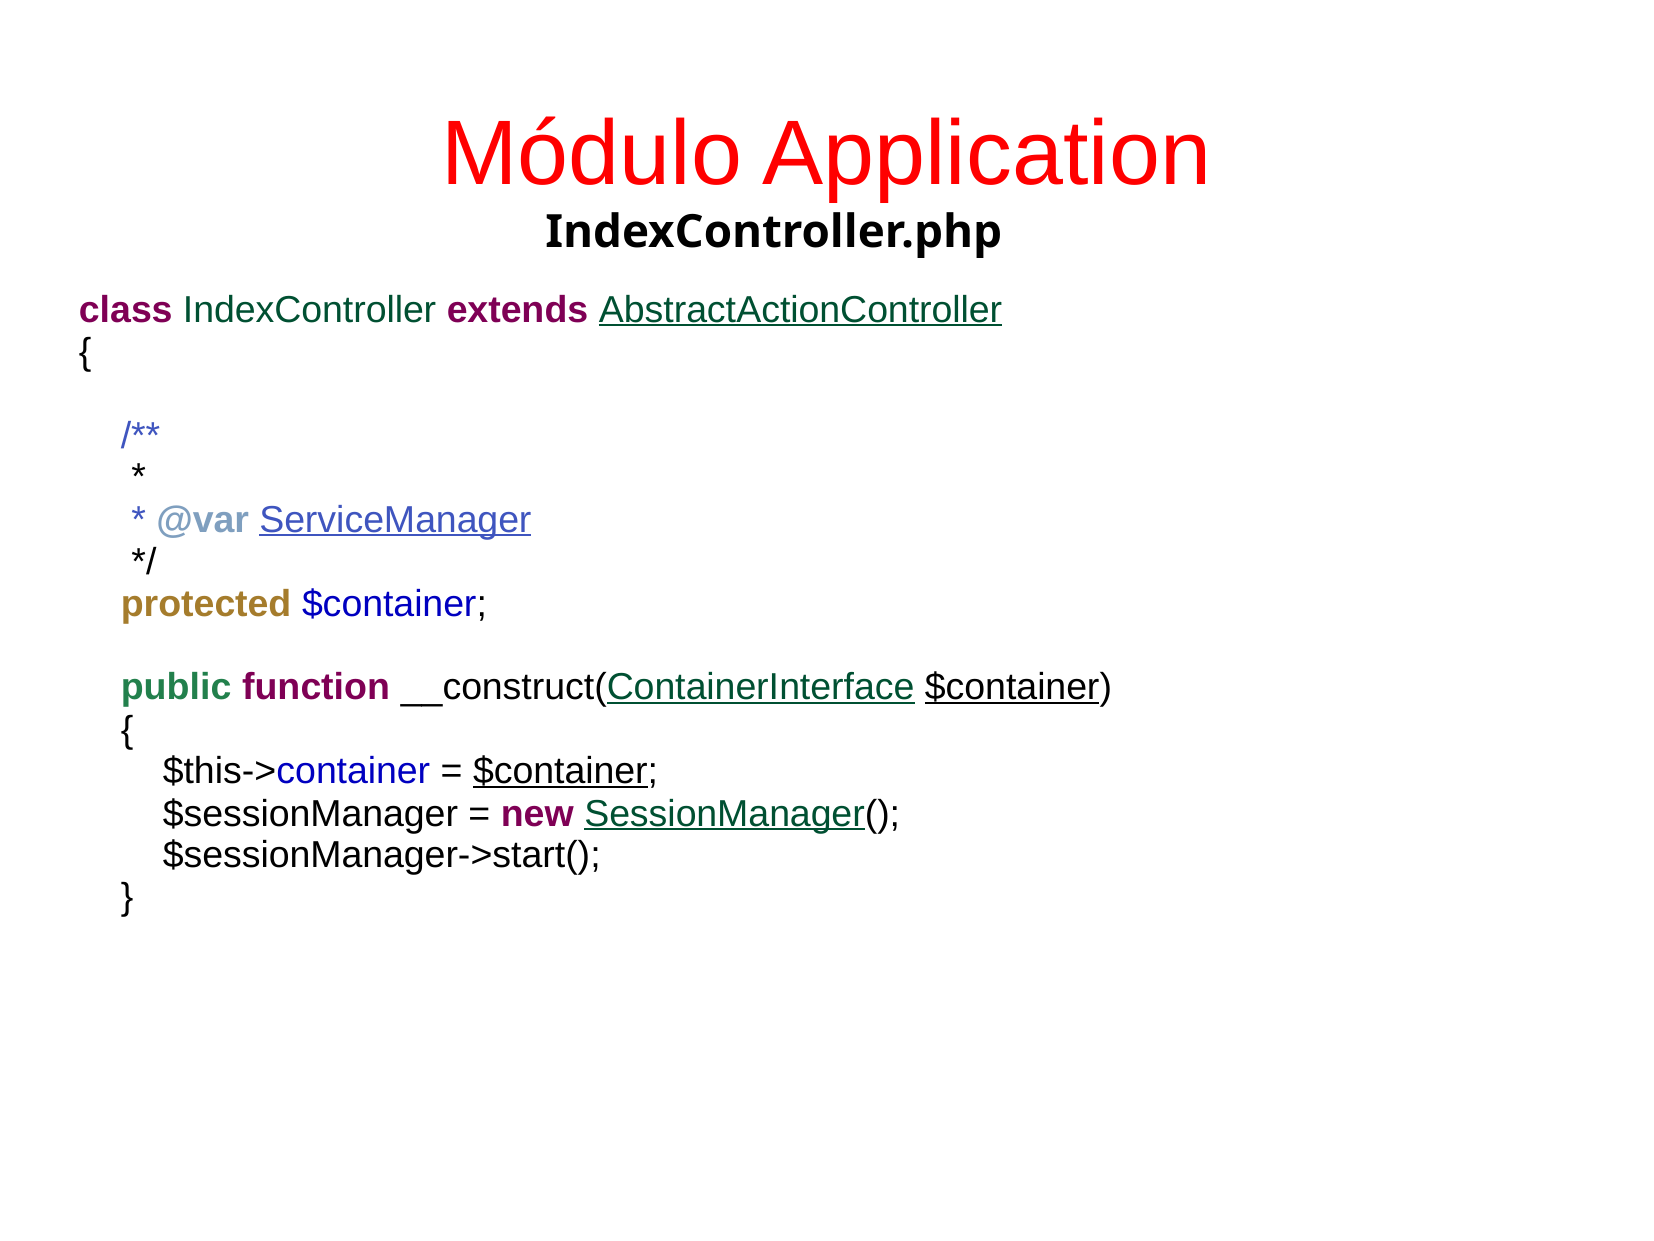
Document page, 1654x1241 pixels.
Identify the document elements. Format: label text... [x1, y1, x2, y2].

title Módulo Application [82, 49, 1571, 257]
text_box IndexController.php [530, 191, 1047, 260]
text_box class IndexController extends AbstractActionController { /** * * @var ServiceManager */ protected $container; public function __construct(ContainerInterface $container) { $this->container = $container; $sessionManager = new SessionManager(); $sessionManager->start(); } [64, 280, 1624, 1241]
